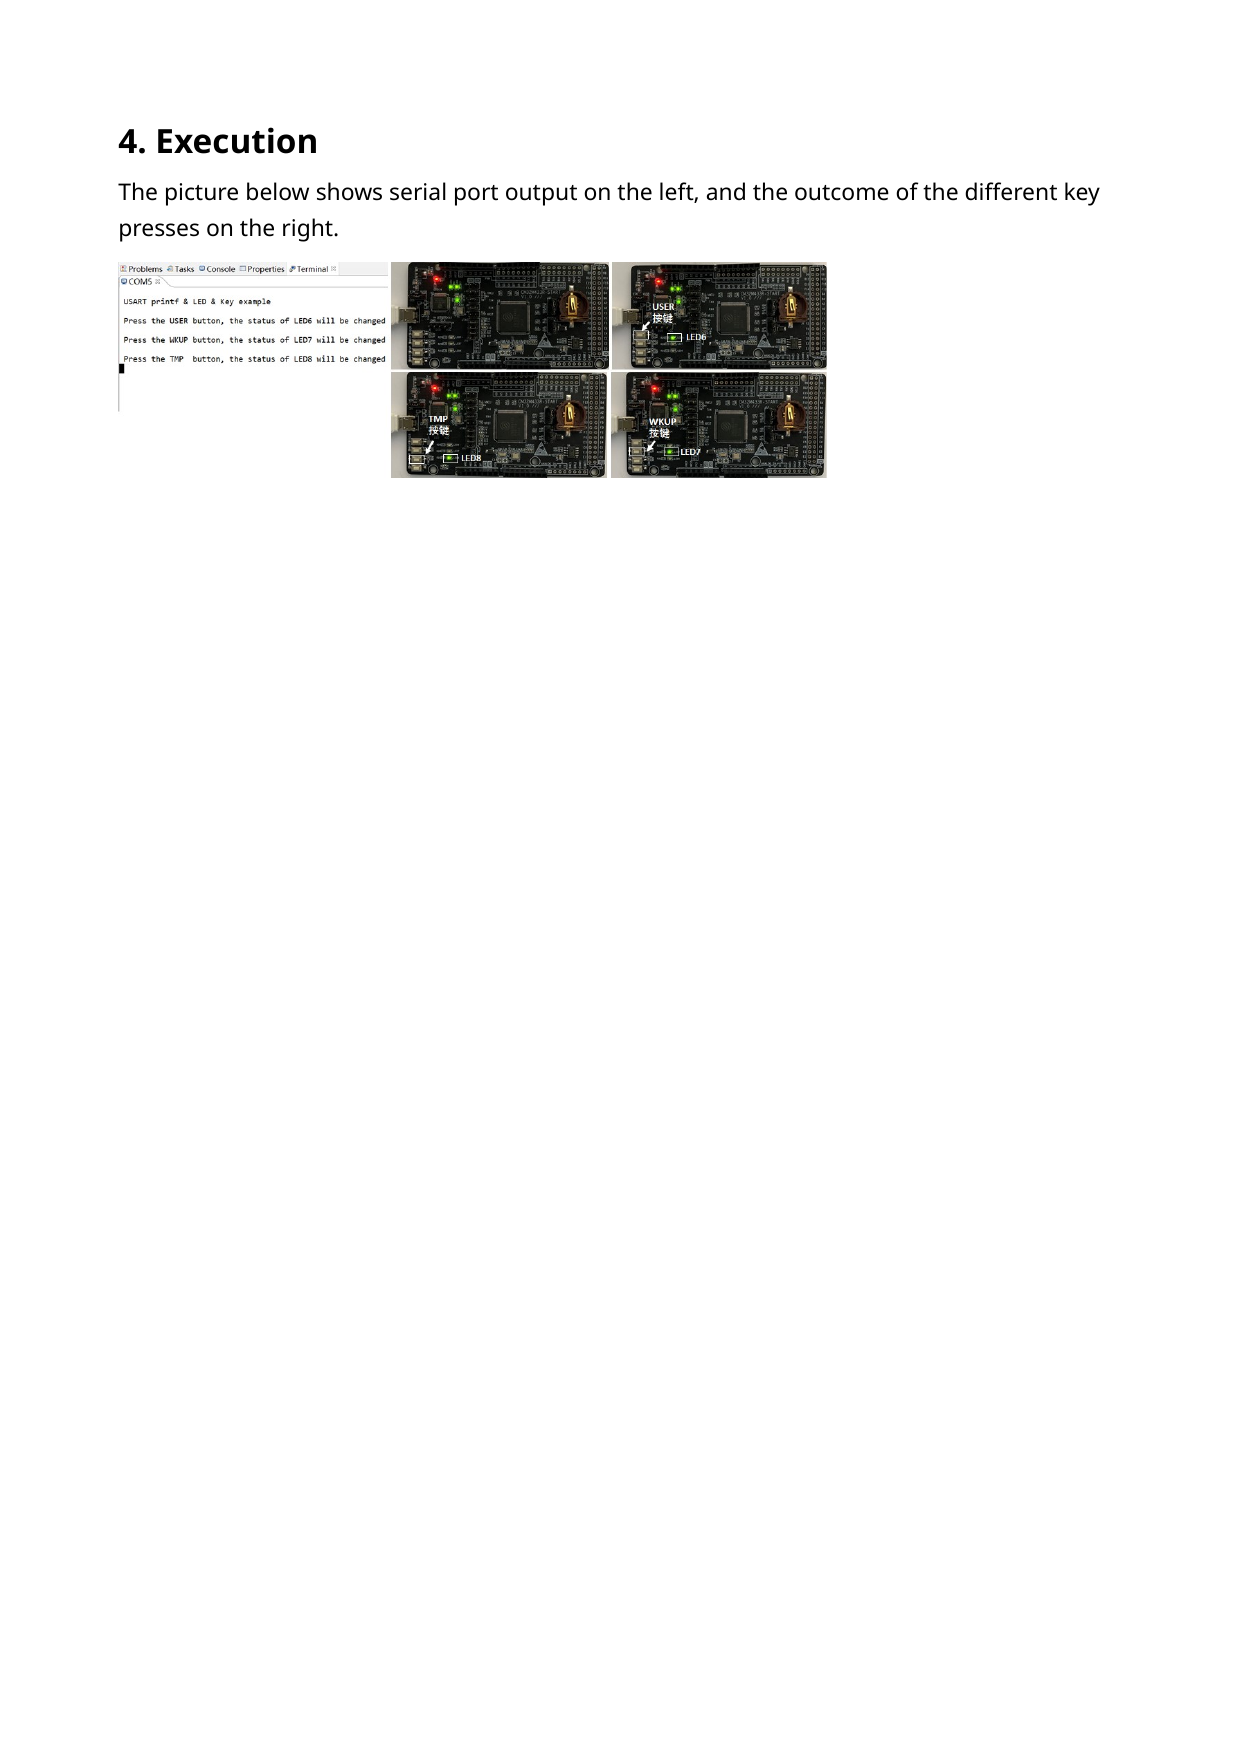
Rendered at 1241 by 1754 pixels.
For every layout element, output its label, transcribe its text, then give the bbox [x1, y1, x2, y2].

subtitle 4. Execution [118, 118, 1122, 163]
text The picture below shows serial port output on the left, and the outcome of the different key presses on the right. [118, 176, 1122, 243]
picture [118, 262, 827, 478]
